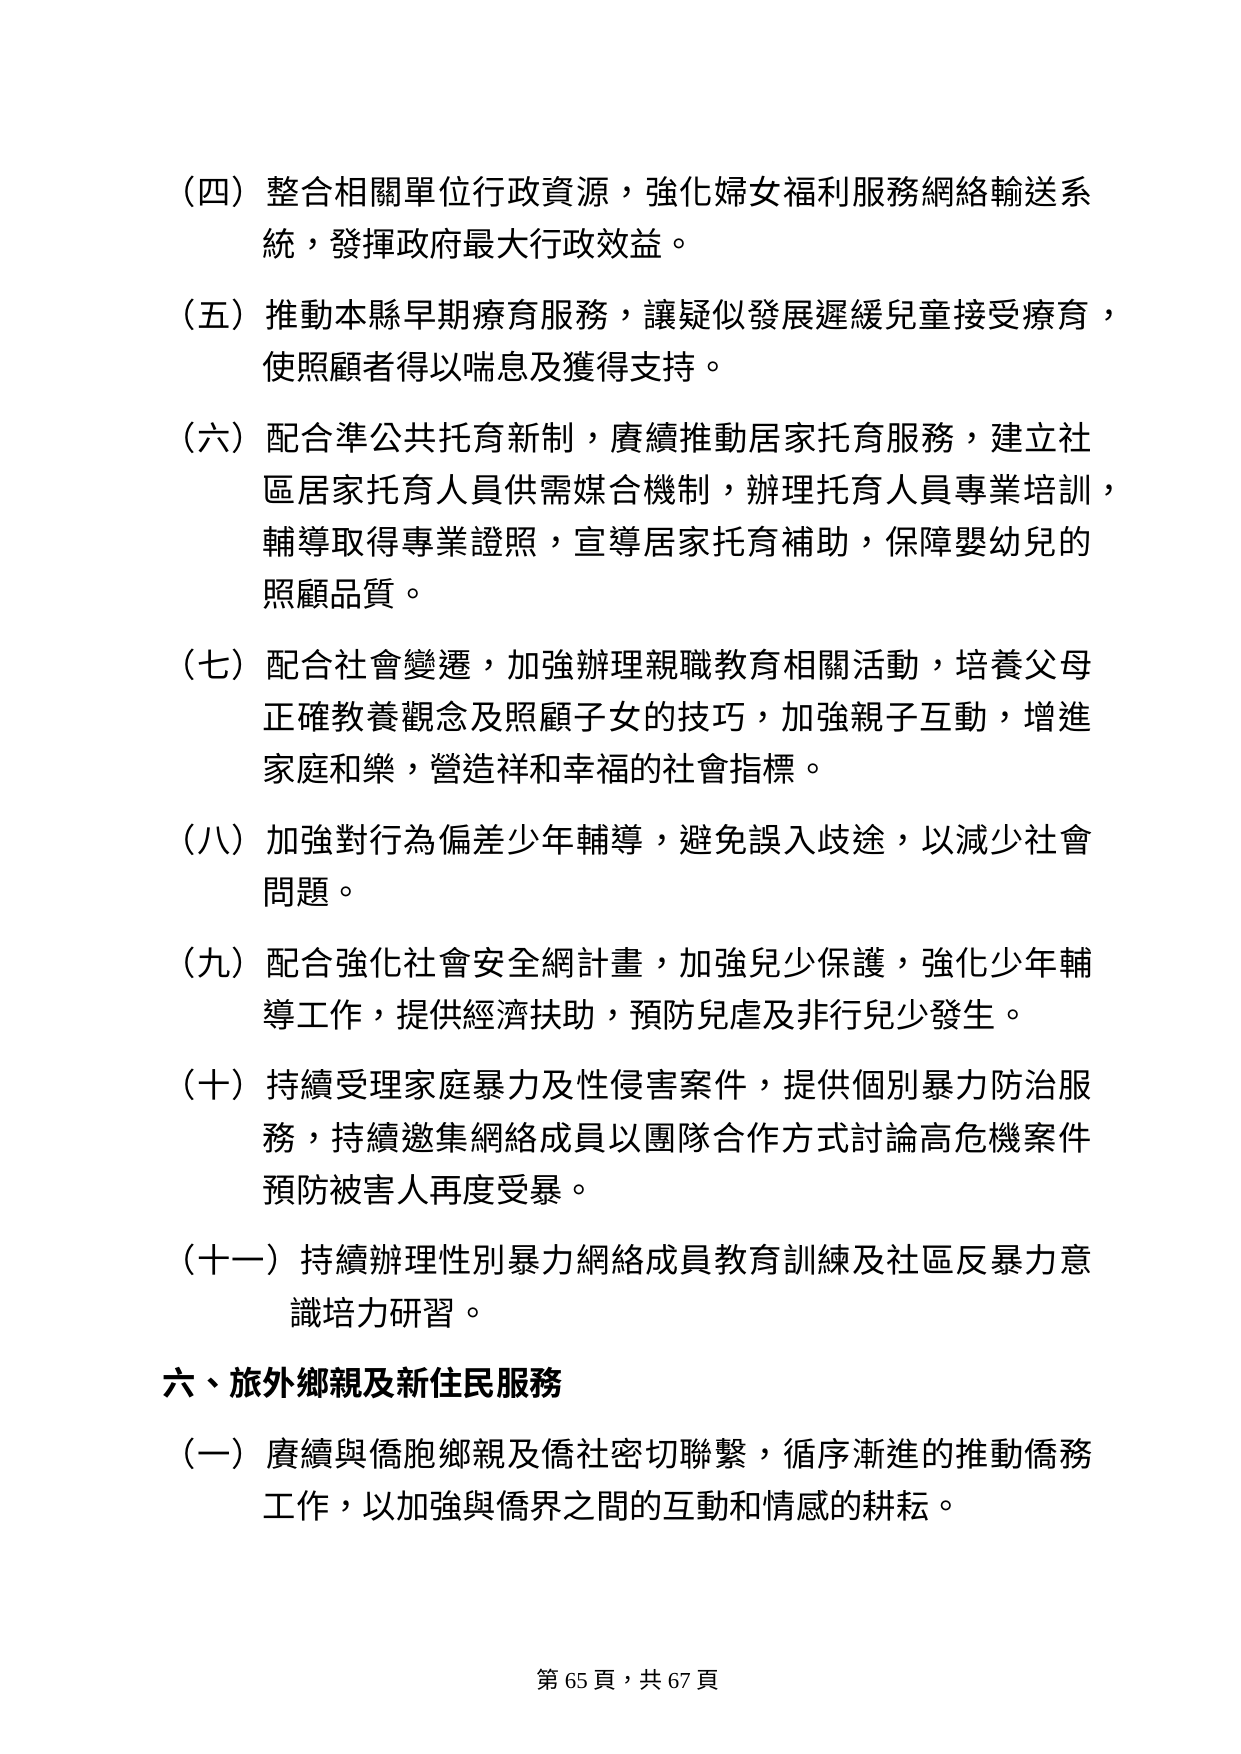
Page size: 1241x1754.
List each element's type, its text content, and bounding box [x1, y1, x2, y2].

text （四）整合相關單位行政資源，強化婦女福利服務網絡輸送系統，發揮政府最大行政效益。 [162, 162, 1092, 267]
text （十）持續受理家庭暴力及性侵害案件，提供個別暴力防治服務，持續邀集網絡成員以團隊合作方式討論高危機案件預防被害人再度受暴。 [162, 1056, 1092, 1212]
text （十一）持續辦理性別暴力網絡成員教育訓練及社區反暴力意識培力研習。 [162, 1231, 1092, 1335]
text 六、旅外鄉親及新住民服務 [162, 1354, 1092, 1406]
text （七）配合社會變遷，加強辦理親職教育相關活動，培養父母正確教養觀念及照顧子女的技巧，加強親子互動，增進家庭和樂，營造祥和幸福的社會指標。 [162, 635, 1092, 792]
text （六）配合準公共托育新制，賡續推動居家托育服務，建立社區居家托育人員供需媒合機制，辦理托育人員專業培訓，輔導取得專業證照，宣導居家托育補助，保障嬰幼兒的照顧品質。 [162, 408, 1092, 617]
text （五）推動本縣早期療育服務，讓疑似發展遲緩兒童接受療育，使照顧者得以喘息及獲得支持。 [162, 285, 1092, 389]
text （一）賡續與僑胞鄉親及僑社密切聯繫，循序漸進的推動僑務工作，以加強與僑界之間的互動和情感的耕耘。 [162, 1425, 1092, 1529]
text （九）配合強化社會安全網計畫，加強兒少保護，強化少年輔導工作，提供經濟扶助，預防兒虐及非行兒少發生。 [162, 933, 1092, 1037]
text （八）加強對行為偏差少年輔導，避免誤入歧途，以減少社會問題。 [162, 810, 1092, 914]
